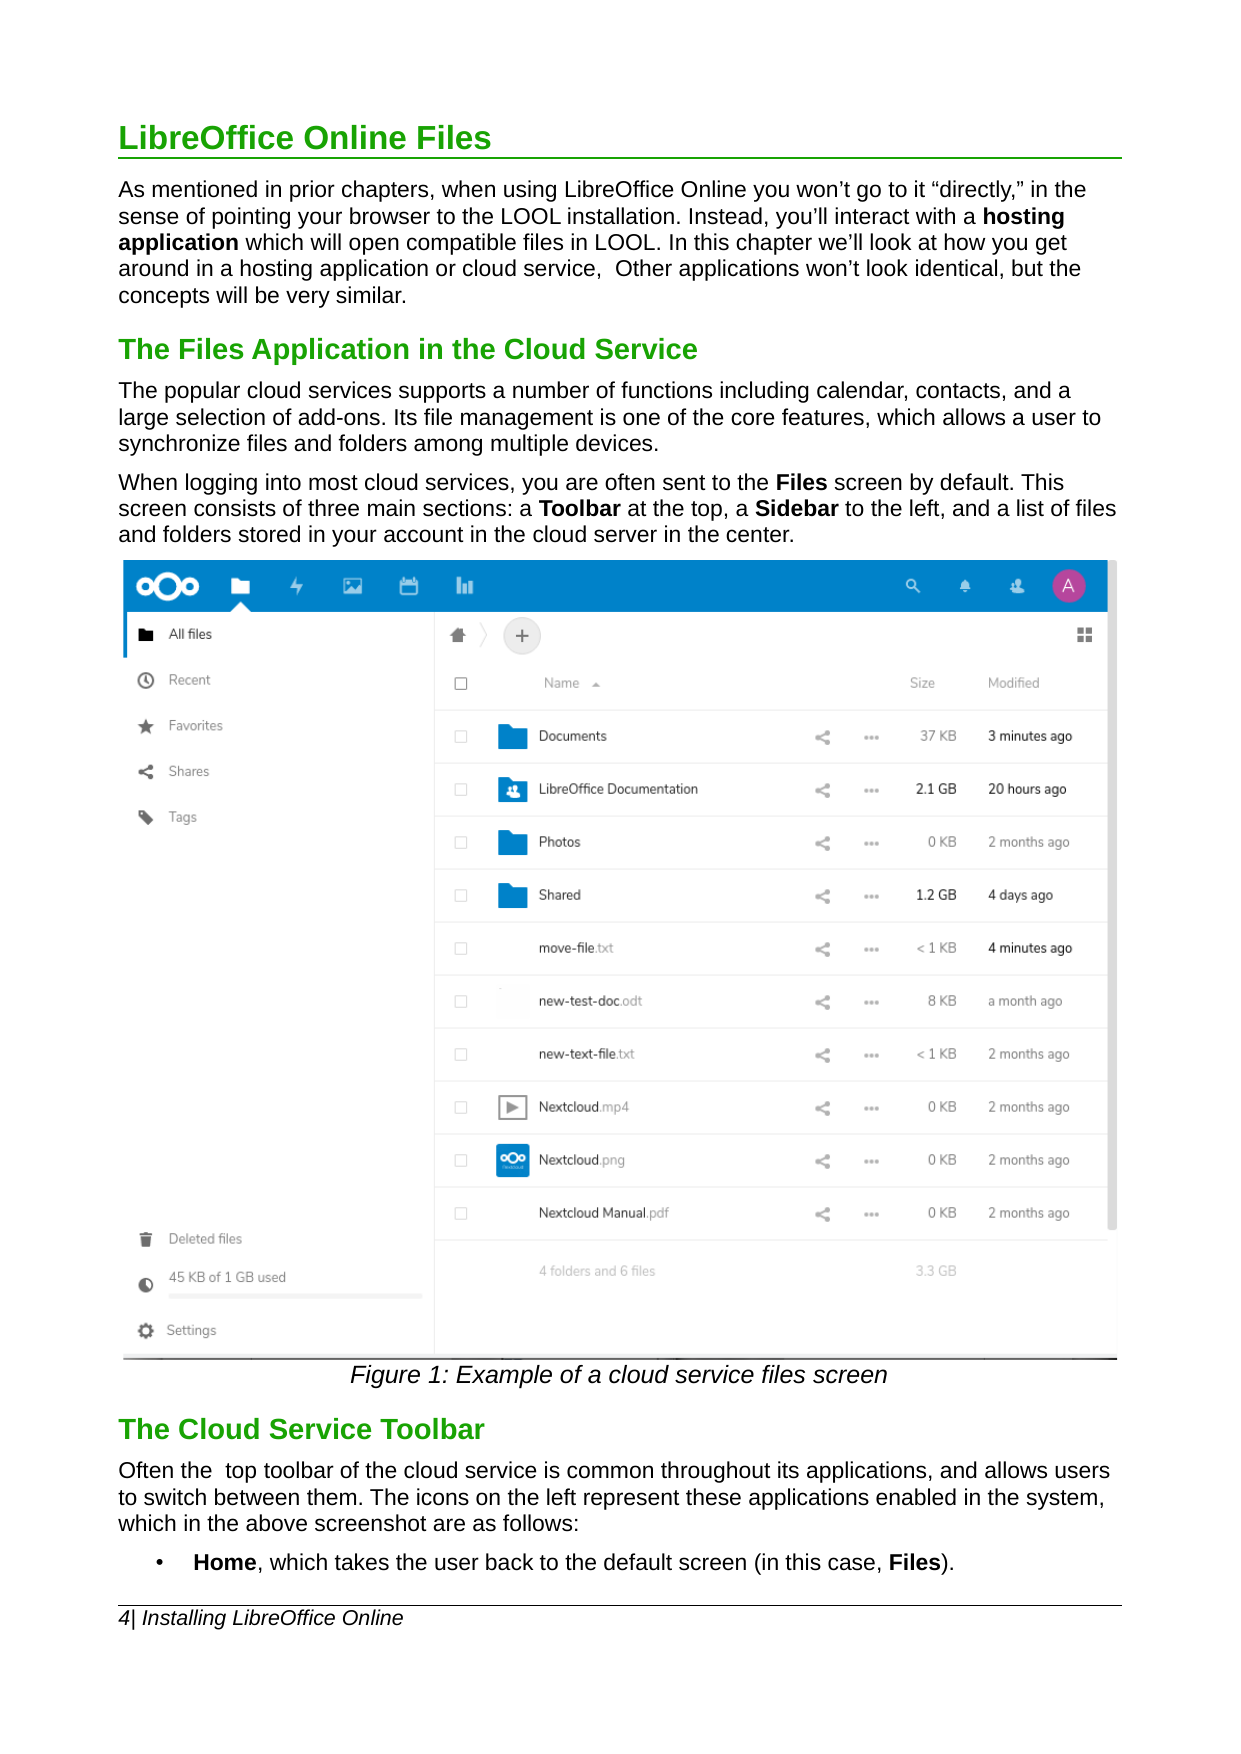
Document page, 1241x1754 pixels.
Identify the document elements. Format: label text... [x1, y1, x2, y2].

subtitle The Files Application in the Cloud Service [118, 332, 1122, 365]
text The popular cloud services supports a number of functions including calendar, contacts, and a large selection of add-ons. Its file management is one of the core features, which allows a user to synchronize files and folders among multiple devices. [118, 377, 1122, 456]
picture [123, 560, 1118, 1360]
list Home, which takes the user back to the default screen (in this case, Files). [156, 1549, 1122, 1575]
text Figure 1: Example of a cloud service files screen [118, 1360, 1122, 1388]
subtitle The Cloud Service Toolbar [118, 1412, 1122, 1446]
subtitle LibreOffice Online Files [118, 118, 1122, 157]
text Often the top toolbar of the cloud service is common throughout its applications, and allows users to switch between them. The icons on the left represent these applications enabled in the system, which in the above screenshot are as follows: [118, 1457, 1122, 1537]
text As mentioned in prior chapters, when using LibreOffice Online you won’t go to it “directly,” in the sense of pointing your browser to the LOOL installation. Instead, you’ll interact with a hosting application which will open compatible files in LOOL. In this chapter we’ll look at how you get around in a hosting application or cloud service, Other applications won’t look identical, but the concepts will be very similar. [118, 176, 1122, 308]
text When logging into most cloud services, you are often sent to the Files screen by default. This screen consists of three main sections: a Toolbar at the top, a Sidebar to the left, and a list of files and folders stored in your account in the cloud server in the center. [118, 469, 1122, 548]
